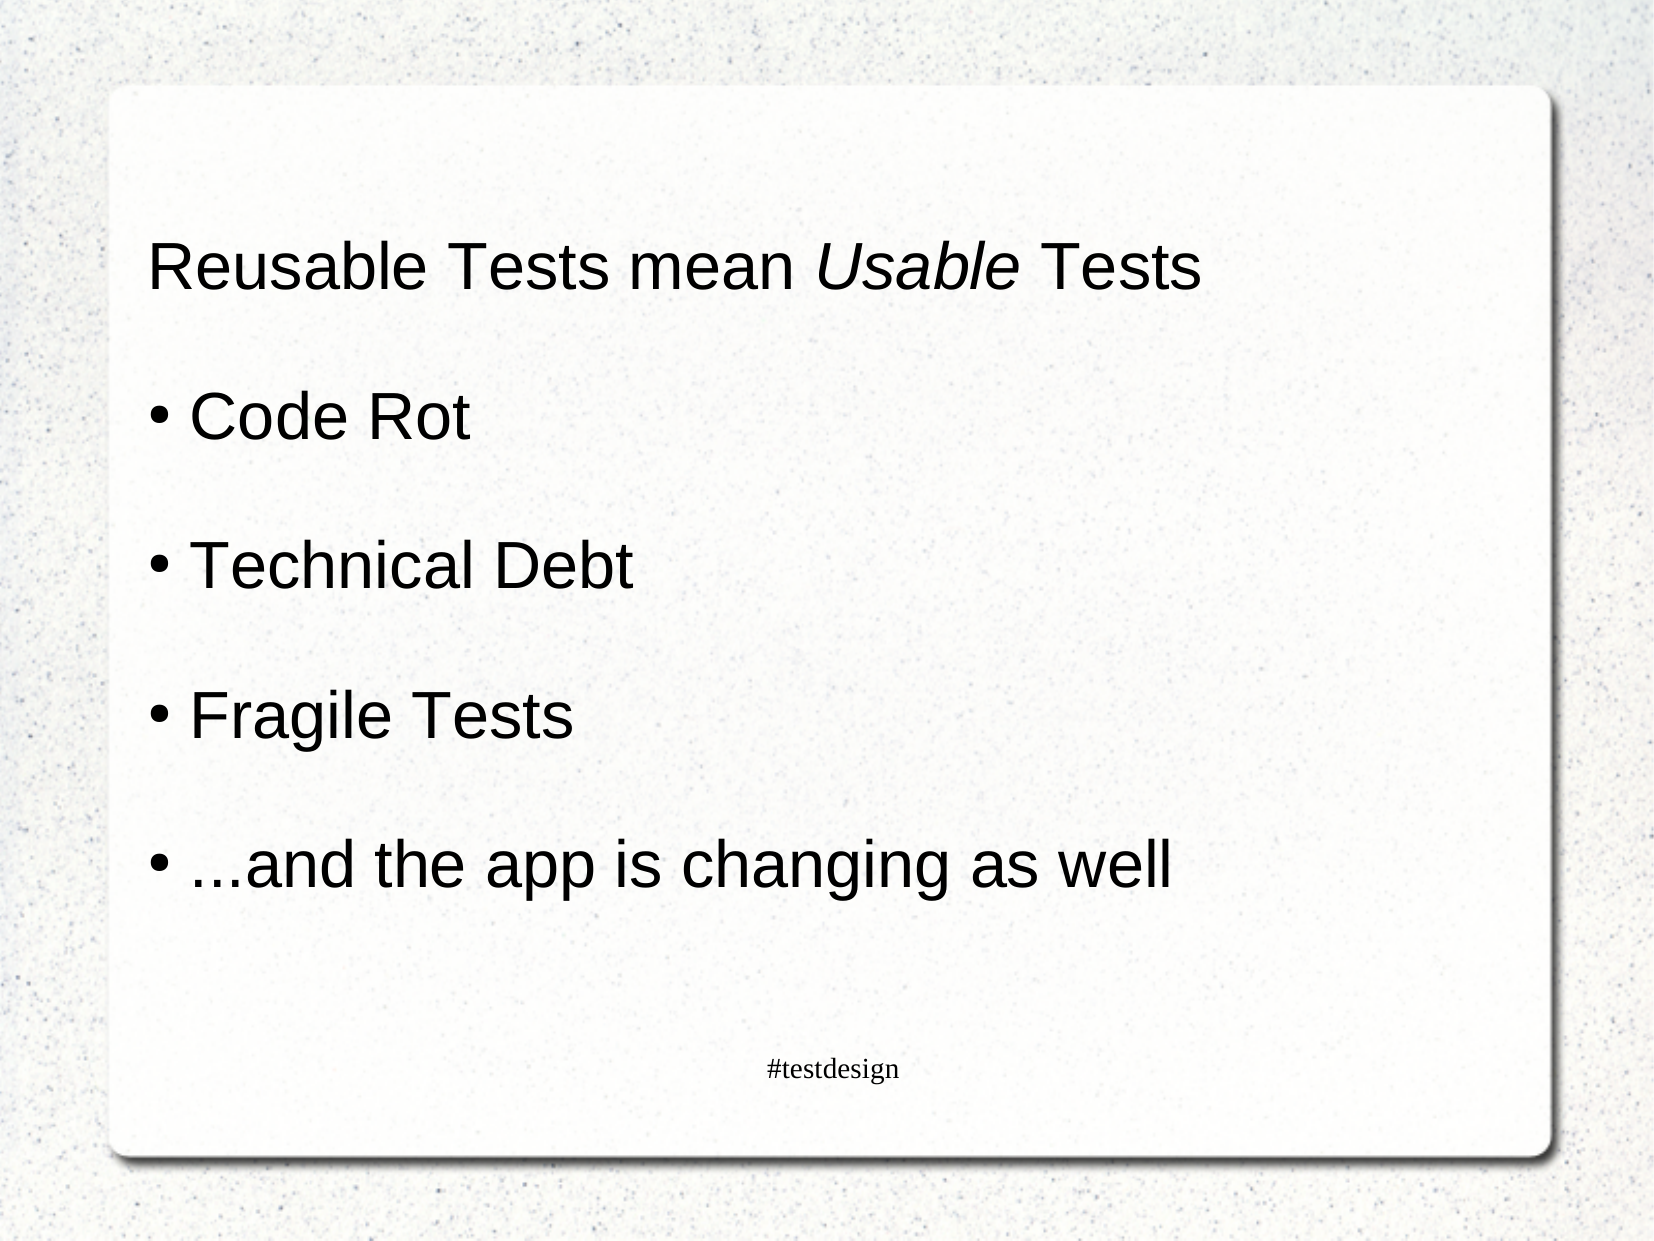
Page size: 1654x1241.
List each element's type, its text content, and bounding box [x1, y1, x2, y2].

subtitle Reusable Tests mean Usable Tests Code Rot Technical Debt Fragile Tests ...and the app is changing as well [147, 229, 1506, 903]
picture [0, 0, 1654, 1241]
